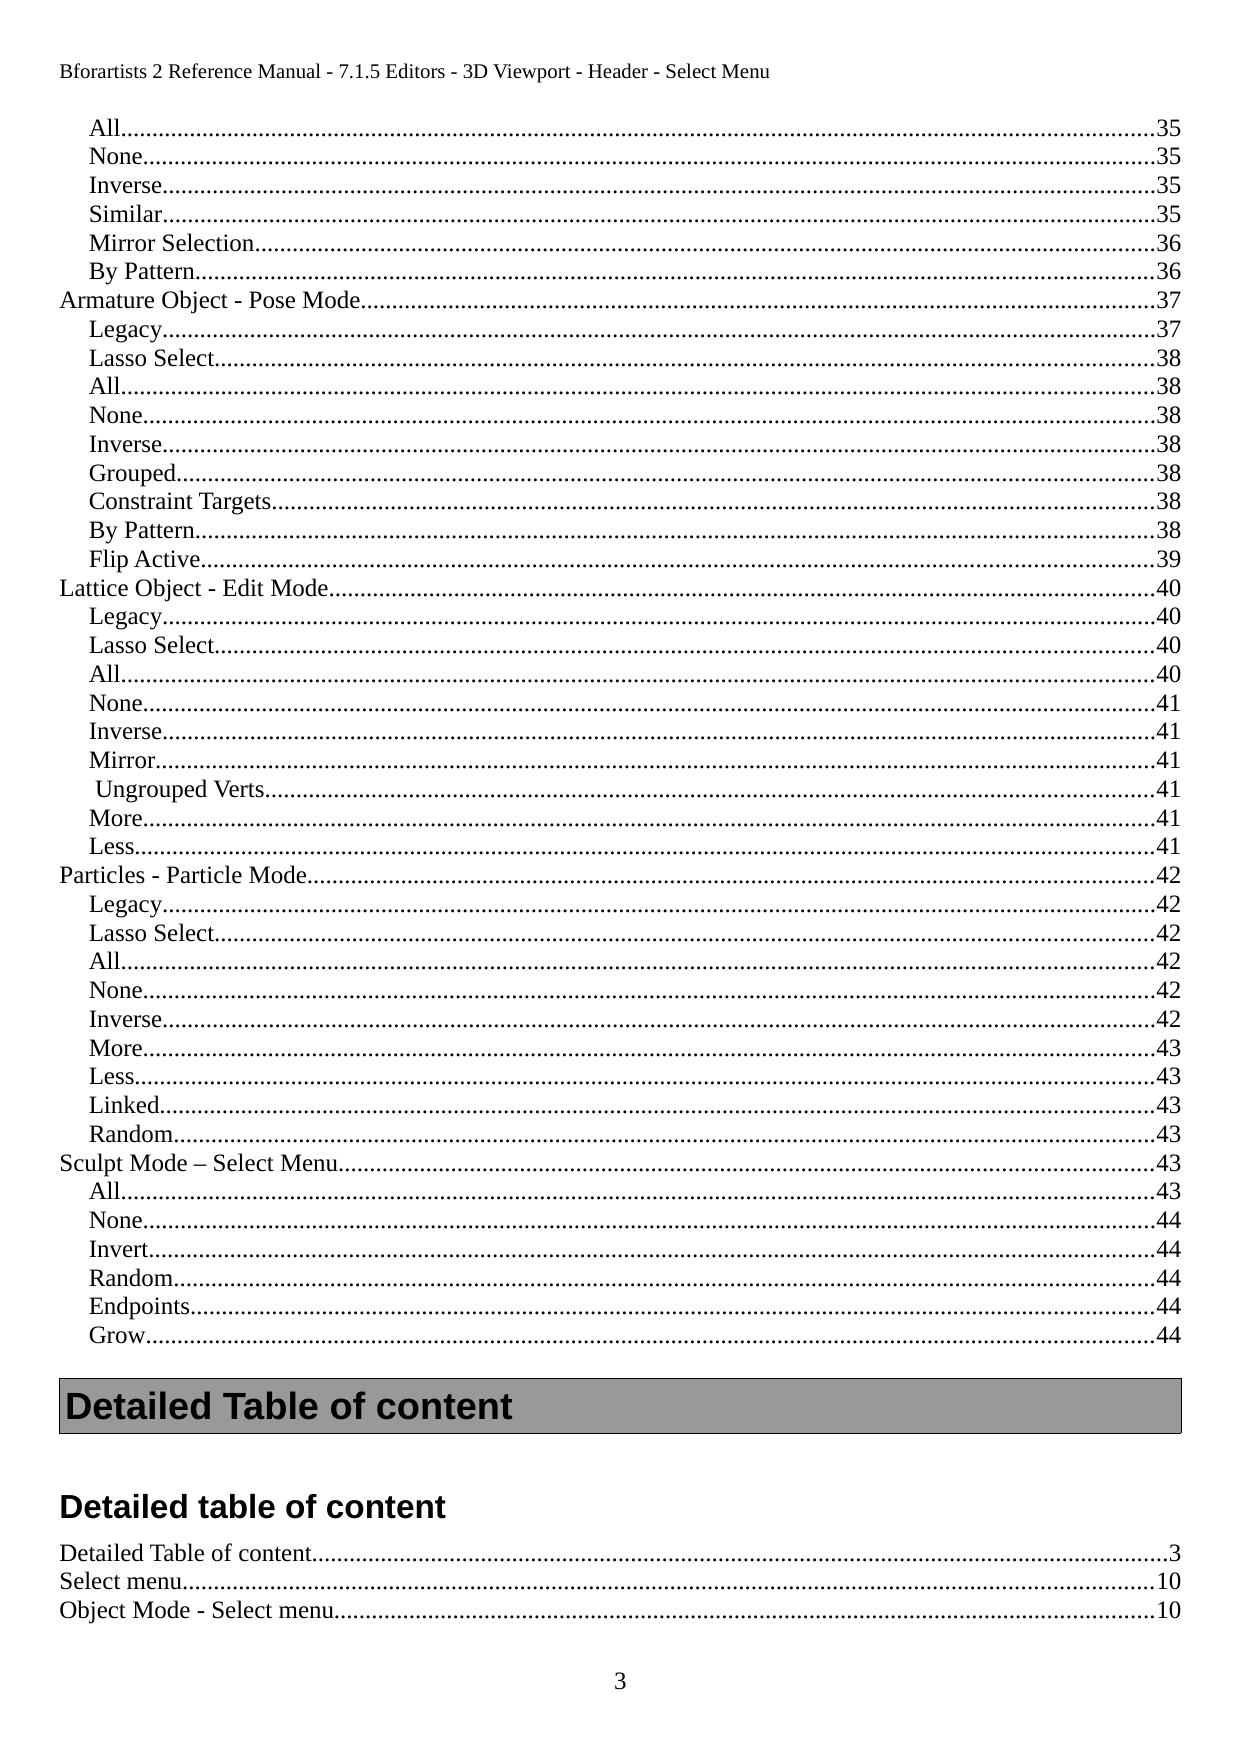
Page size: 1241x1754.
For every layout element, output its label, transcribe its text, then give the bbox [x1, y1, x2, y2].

text Legacy 40 [88, 601, 1181, 630]
text Inverse 35 [88, 170, 1181, 199]
text Lasso Select 38 [88, 343, 1181, 371]
text Less 43 [88, 1061, 1181, 1090]
table_header Detailed Table of content [60, 1379, 1181, 1433]
text Lattice Object - Edit Mode 40 [59, 573, 1181, 601]
text None 38 [88, 400, 1181, 429]
text Grow 44 [88, 1320, 1181, 1349]
text Constraint Targets 38 [88, 486, 1181, 515]
text Object Mode - Select menu 10 [59, 1595, 1181, 1624]
text Similar 35 [88, 199, 1181, 228]
text Detailed Table of content 3 [59, 1538, 1181, 1566]
text All 40 [88, 659, 1181, 688]
text By Pattern 38 [88, 515, 1181, 544]
text All 35 [88, 113, 1181, 141]
text Legacy 42 [88, 889, 1181, 918]
text Inverse 41 [88, 716, 1181, 745]
text Endpoints 44 [88, 1291, 1181, 1320]
text Inverse 42 [88, 1004, 1181, 1033]
text Linked 43 [88, 1090, 1181, 1119]
text Random 44 [88, 1263, 1181, 1291]
text All 42 [88, 946, 1181, 975]
text All 43 [88, 1176, 1181, 1205]
text Less 41 [88, 831, 1181, 860]
text Legacy 37 [88, 314, 1181, 343]
text Select menu 10 [59, 1566, 1181, 1595]
text Ungrouped Verts 41 [88, 774, 1181, 803]
text None 44 [88, 1205, 1181, 1234]
text Lasso Select 40 [88, 630, 1181, 659]
text Lasso Select 42 [88, 918, 1181, 946]
text Flip Active 39 [88, 544, 1181, 573]
text None 41 [88, 688, 1181, 716]
text Particles - Particle Mode 42 [59, 860, 1181, 889]
text Mirror Selection 36 [88, 228, 1181, 256]
text Random 43 [88, 1119, 1181, 1148]
text None 42 [88, 975, 1181, 1004]
text By Pattern 36 [88, 256, 1181, 285]
text More 43 [88, 1033, 1181, 1061]
subtitle Detailed table of content [59, 1487, 1181, 1525]
text Grouped 38 [88, 458, 1181, 486]
text All 38 [88, 371, 1181, 400]
text Inverse 38 [88, 429, 1181, 458]
text Mirror 41 [88, 745, 1181, 774]
text More 41 [88, 803, 1181, 831]
text None 35 [88, 141, 1181, 170]
text Invert 44 [88, 1234, 1181, 1263]
text Armature Object - Pose Mode 37 [59, 285, 1181, 314]
text Sculpt Mode – Select Menu 43 [59, 1148, 1181, 1176]
